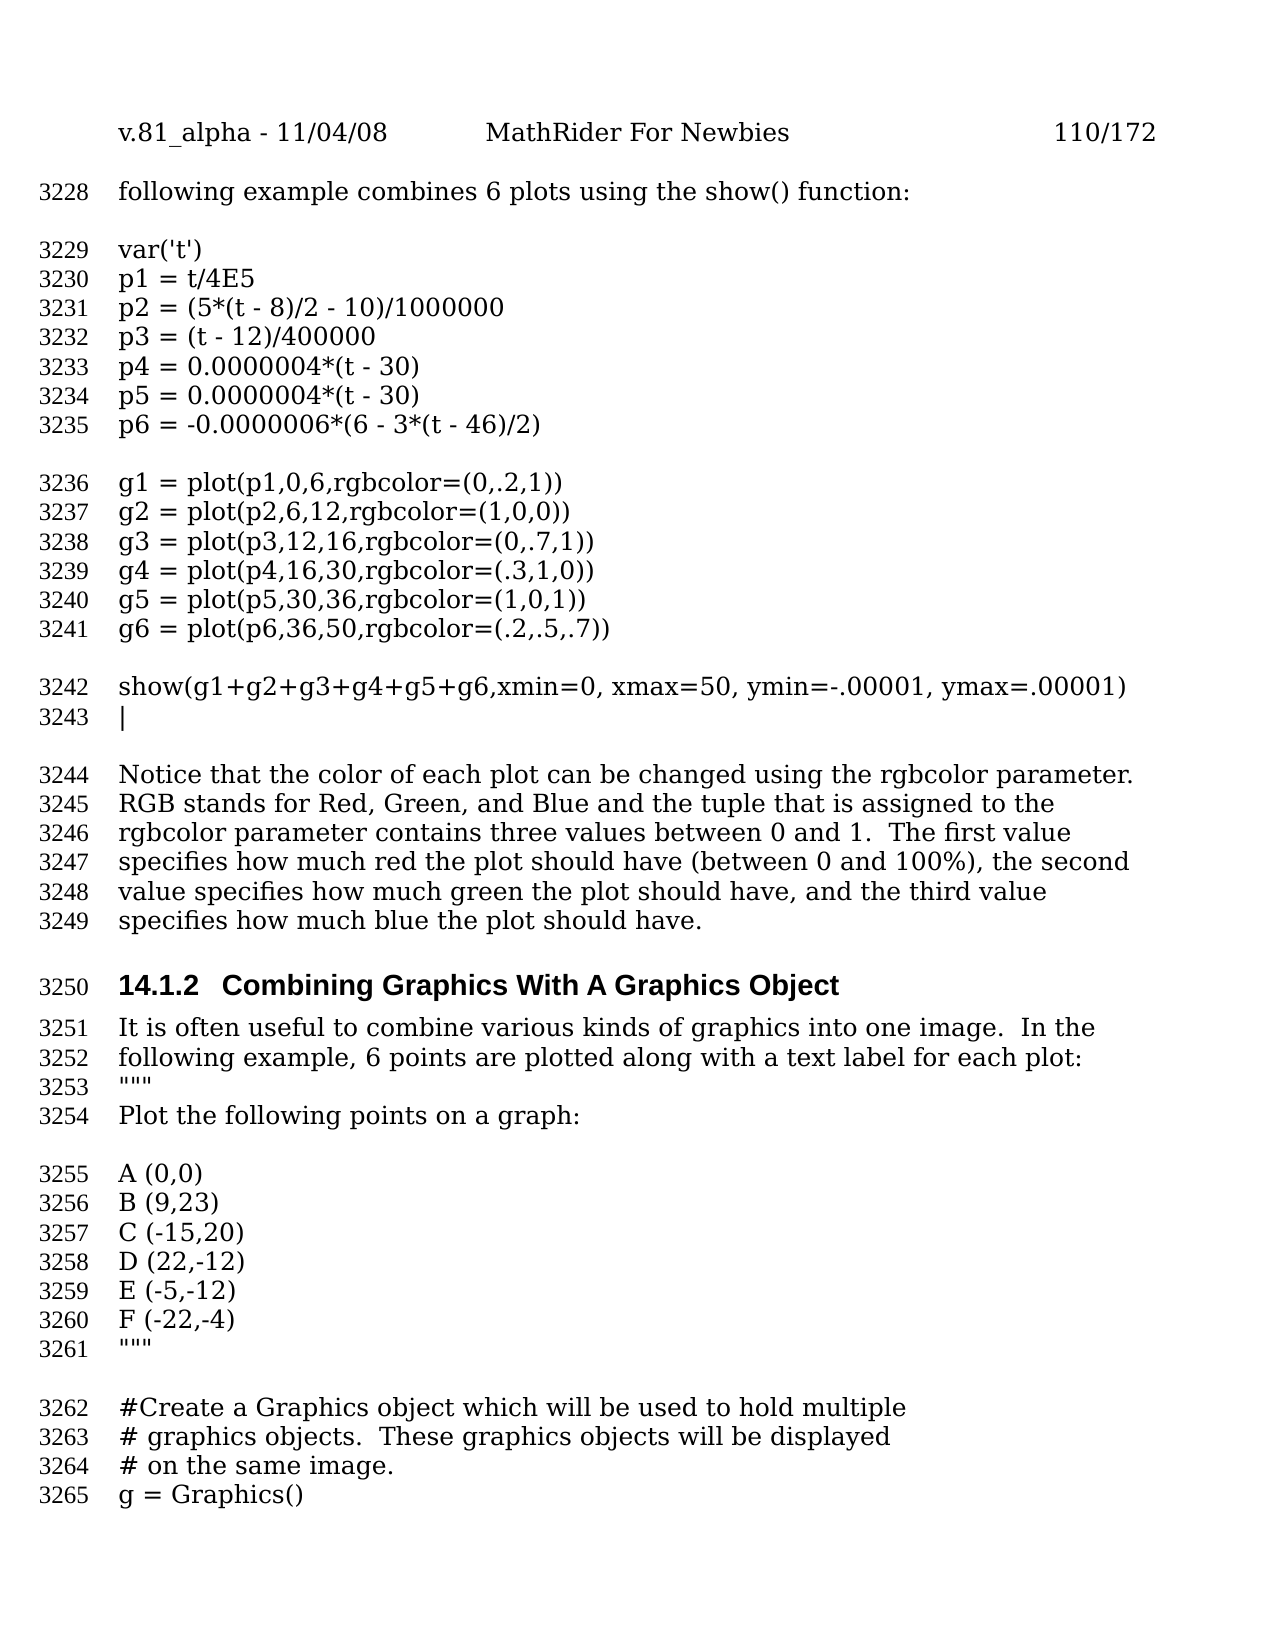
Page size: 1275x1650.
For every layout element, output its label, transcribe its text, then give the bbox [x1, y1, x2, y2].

text p1 = t/4E5 [118, 264, 1157, 293]
text E (-5,-12) [118, 1276, 1157, 1305]
text g2 = plot(p2,6,12,rgbcolor=(1,0,0)) [118, 498, 1157, 527]
text # on the same image. [118, 1451, 1157, 1480]
text """ [118, 1334, 1157, 1364]
text Plot the following points on a graph: [118, 1101, 1157, 1130]
text var('t') [118, 235, 1157, 264]
text g4 = plot(p4,16,30,rgbcolor=(.3,1,0)) [118, 556, 1157, 585]
text Notice that the color of each plot can be changed using the rgbcolor parameter. RGB stands for Red, Green, and Blue and the tuple that is assigned to the rgbcolor parameter contains three values between 0 and 1. The first value specifies how much red the plot should have (between 0 and 100%), the second value specifies how much green the plot should have, and the third value specifies how much blue the plot should have. [118, 760, 1157, 935]
text p4 = 0.0000004*(t - 30) [118, 352, 1157, 381]
text g1 = plot(p1,0,6,rgbcolor=(0,.2,1)) [118, 468, 1157, 498]
text | [118, 702, 1157, 731]
text g5 = plot(p5,30,36,rgbcolor=(1,0,1)) [118, 585, 1157, 614]
text g6 = plot(p6,36,50,rgbcolor=(.2,.5,.7)) [118, 614, 1157, 643]
text p6 = -0.0000006*(6 - 3*(t - 46)/2) [118, 410, 1157, 439]
text F (-22,-4) [118, 1305, 1157, 1334]
text C (-15,20) [118, 1218, 1157, 1247]
text g3 = plot(p3,12,16,rgbcolor=(0,.7,1)) [118, 527, 1157, 556]
text B (9,23) [118, 1189, 1157, 1218]
text It is often useful to combine various kinds of graphics into one image. In the following example, 6 points are plotted along with a text label for each plot: [118, 1014, 1157, 1072]
text D (22,-12) [118, 1247, 1157, 1276]
text p5 = 0.0000004*(t - 30) [118, 381, 1157, 410]
text following example combines 6 plots using the show() function: [118, 177, 1157, 206]
text p2 = (5*(t - 8)/2 - 10)/1000000 [118, 293, 1157, 323]
subtitle Combining Graphics With A Graphics Object [118, 968, 1157, 1002]
text g = Graphics() [118, 1480, 1157, 1509]
text """ [118, 1072, 1157, 1101]
text # graphics objects. These graphics objects will be displayed [118, 1422, 1157, 1451]
text #Create a Graphics object which will be used to hold multiple [118, 1393, 1157, 1422]
text p3 = (t - 12)/400000 [118, 323, 1157, 352]
text show(g1+g2+g3+g4+g5+g6,xmin=0, xmax=50, ymin=-.00001, ymax=.00001) [118, 673, 1157, 702]
text A (0,0) [118, 1159, 1157, 1189]
